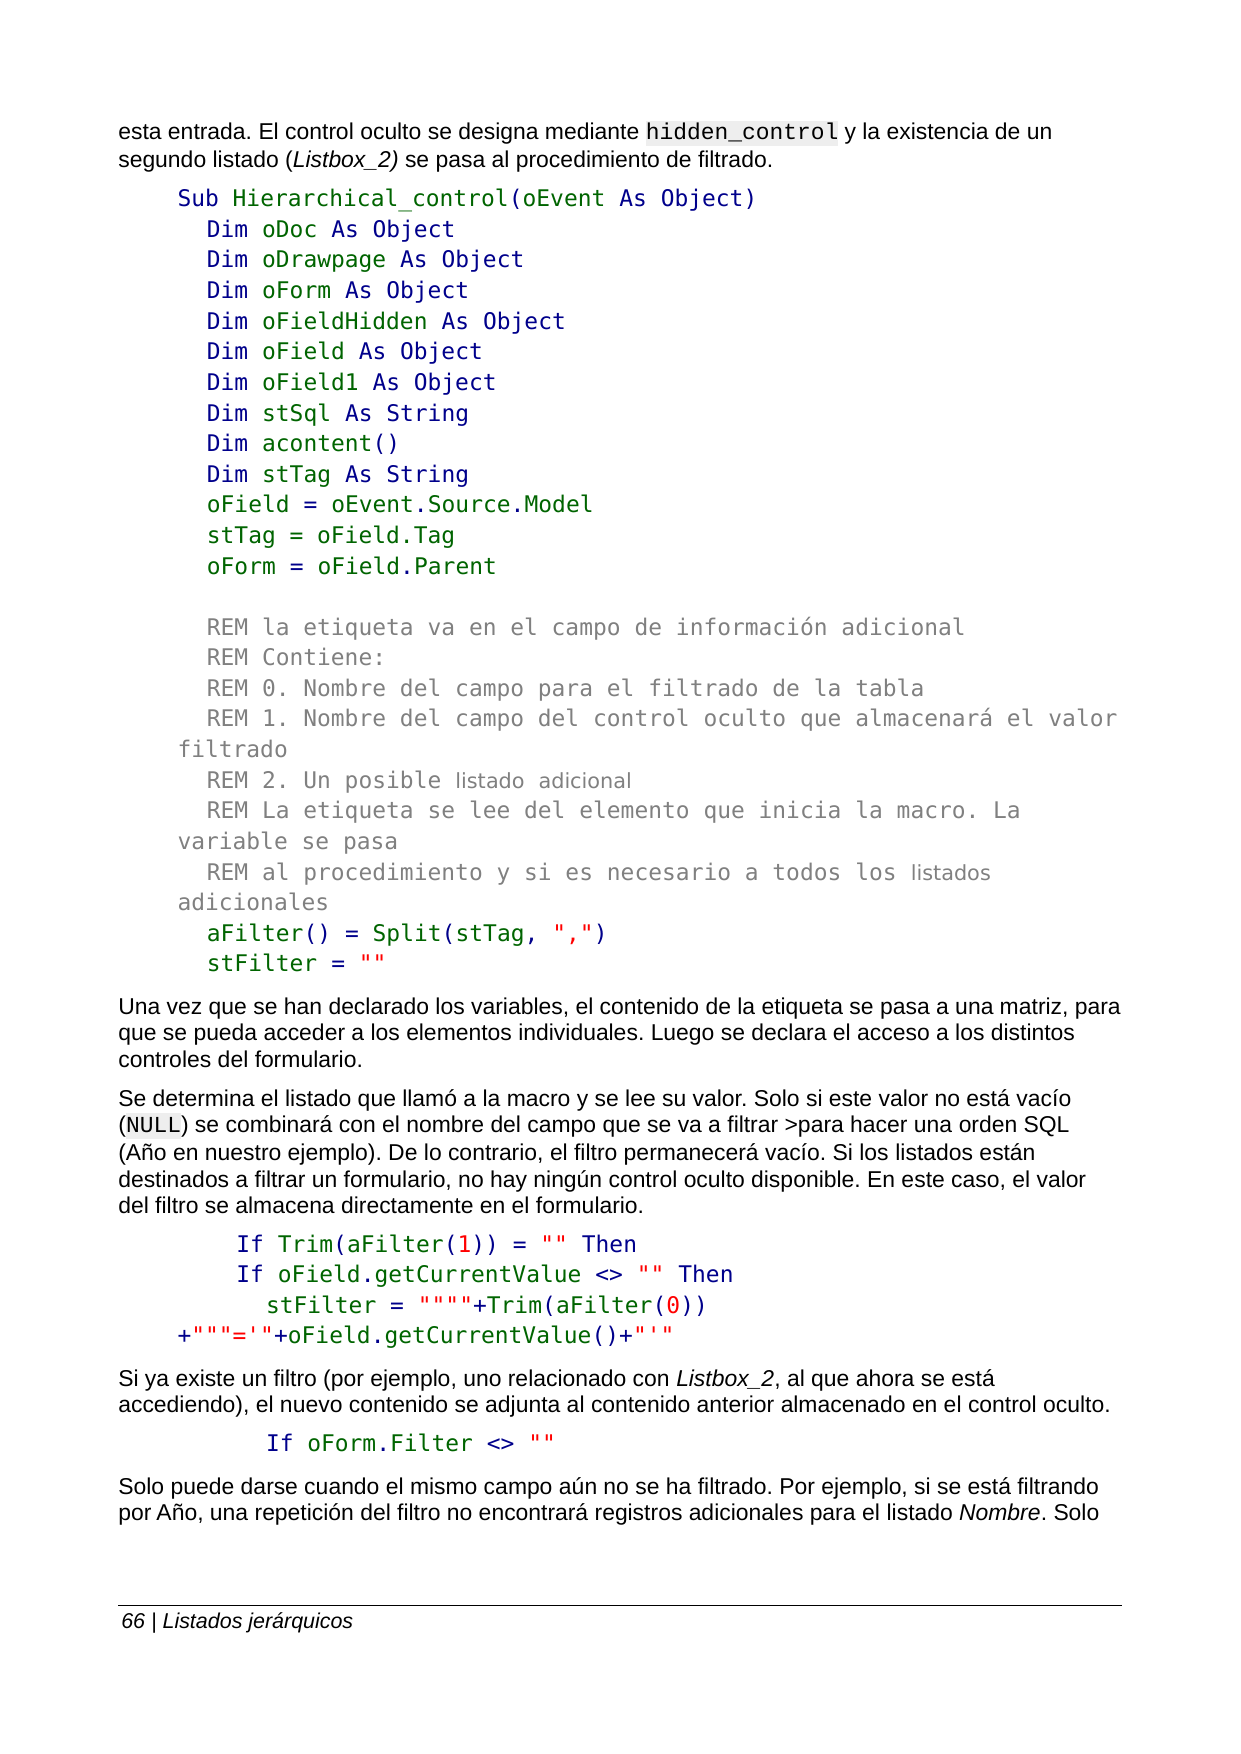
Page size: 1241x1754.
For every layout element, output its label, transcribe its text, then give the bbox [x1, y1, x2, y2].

text stFilter = """"+Trim(aFilter(0))+"""='"+oField.getCurrentValue()+"'" [177, 1292, 1122, 1349]
text Se determina el listado que llamó a la macro y se lee su valor. Solo si este valor no está vacío (NULL) se combinará con el nombre del campo que se va a filtrar >para hacer una orden SQL (Año en nuestro ejemplo). De lo contrario, el filtro permanecerá vacío. Si los listados están destinados a filtrar un formulario, no hay ningún control oculto disponible. En este caso, el valor del filtro se almacena directamente en el formulario. [118, 1084, 1122, 1218]
text oField = oEvent.Source.Model [177, 492, 1122, 518]
text esta entrada. El control oculto se designa mediante hidden_control y la existencia de un segundo listado (Listbox_2) se pasa al procedimiento de filtrado. [118, 118, 1122, 173]
text If oField.getCurrentValue <> "" Then [177, 1261, 1122, 1288]
text Sub Hierarchical_control(oEvent As Object) [177, 185, 1122, 212]
text Una vez que se han declarado los variables, el contenido de la etiqueta se pasa a una matriz, para que se pueda acceder a los elementos individuales. Luego se declara el acceso a los distintos controles del formulario. [118, 993, 1122, 1072]
text Dim oFieldHidden As Object [177, 308, 1122, 334]
text REM 0. Nombre del campo para el filtrado de la tabla [177, 675, 1122, 702]
text REM la etiqueta va en el campo de información adicional [177, 614, 1122, 640]
text Solo puede darse cuando el mismo campo aún no se ha filtrado. Por ejemplo, si se está filtrando por Año, una repetición del filtro no encontrará registros adicionales para el listado Nombre. Solo [118, 1473, 1122, 1525]
text REM La etiqueta se lee del elemento que inicia la macro. La variable se pasa [177, 797, 1122, 855]
text REM 1. Nombre del campo del control oculto que almacenará el valor filtrado [177, 706, 1122, 763]
text Dim stTag As String [177, 461, 1122, 488]
text oForm = oField.Parent [177, 553, 1122, 579]
text If oForm.Filter <> "" [177, 1430, 1122, 1457]
text Dim oField As Object [177, 338, 1122, 365]
text If Trim(aFilter(1)) = "" Then [177, 1231, 1122, 1257]
text stTag = oField.Tag [177, 522, 1122, 549]
text Dim oForm As Object [177, 277, 1122, 304]
text stFilter = "" [177, 951, 1122, 977]
text Dim oDrawpage As Object [177, 247, 1122, 273]
text Dim oDoc As Object [177, 216, 1122, 243]
text REM 2. Un posible listado adicional [177, 767, 1122, 793]
text Dim oField1 As Object [177, 369, 1122, 396]
text Dim acontent() [177, 430, 1122, 457]
text Si ya existe un filtro (por ejemplo, uno relacionado con Listbox_2, al que ahora se está accediendo), el nuevo contenido se adjunta al contenido anterior almacenado en el control oculto. [118, 1365, 1122, 1418]
text REM Contiene: [177, 644, 1122, 671]
text Dim stSql As String [177, 400, 1122, 426]
text aFilter() = Split(stTag, ",") [177, 920, 1122, 947]
text REM al procedimiento y si es necesario a todos los listados adicionales [177, 859, 1122, 916]
